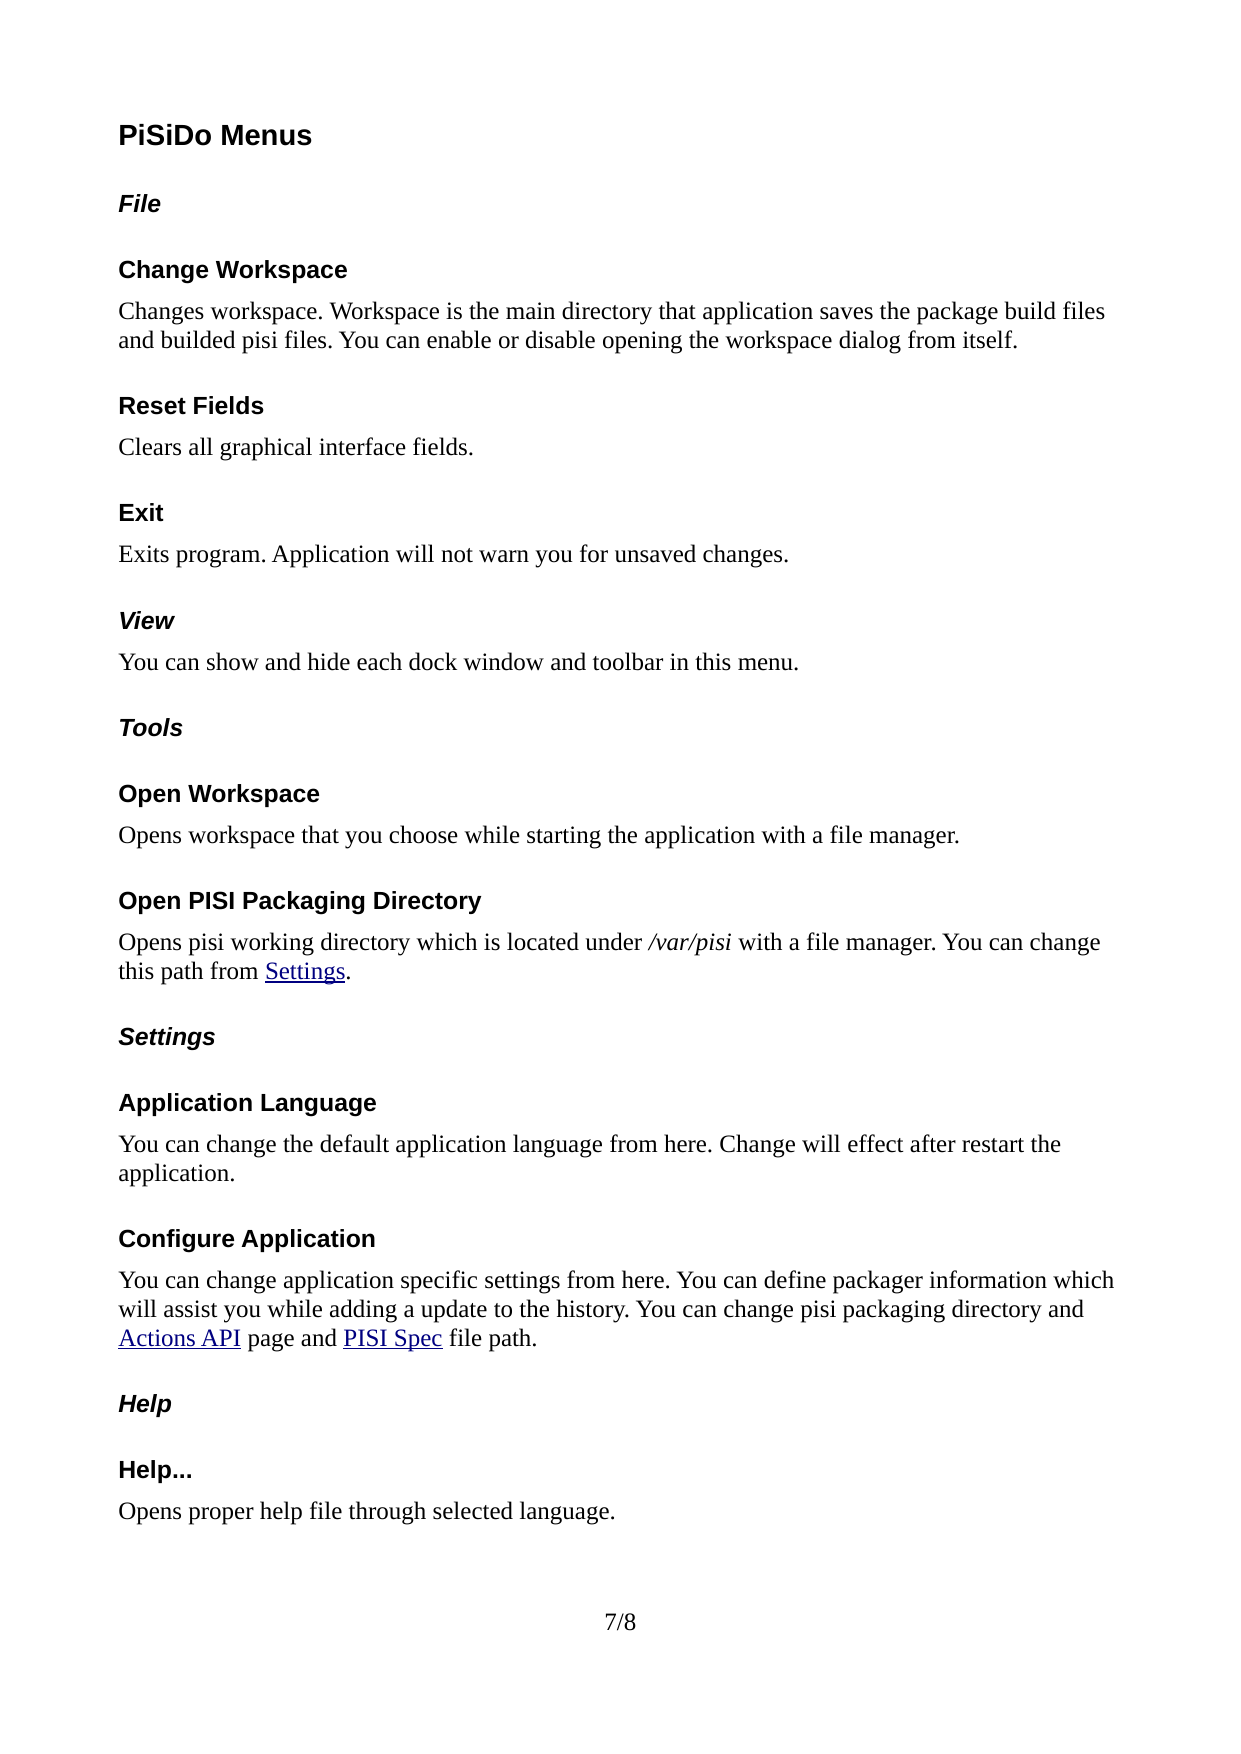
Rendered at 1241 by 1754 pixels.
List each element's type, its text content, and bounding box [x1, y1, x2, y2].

subtitle Exit [118, 498, 1122, 527]
text Changes workspace. Workspace is the main directory that application saves the package build files and builded pisi files. You can enable or disable opening the workspace dialog from itself. [118, 296, 1122, 354]
subtitle PiSiDo Menus [118, 118, 1122, 152]
subtitle Change Workspace [118, 255, 1122, 284]
text You can change application specific settings from here. You can define packager information which will assist you while adding a update to the history. You can change pisi packaging directory and Actions API page and PISI Spec file path. [118, 1266, 1122, 1352]
text Opens pisi working directory which is located under /var/pisi with a file manager. You can change this path from Settings. [118, 927, 1122, 985]
text You can show and hide each dock window and toolbar in this menu. [118, 647, 1122, 676]
text Exits program. Application will not warn you for unsaved changes. [118, 539, 1122, 568]
subtitle Configure Application [118, 1224, 1122, 1253]
subtitle Help... [118, 1455, 1122, 1484]
subtitle Open Workspace [118, 779, 1122, 808]
text Opens workspace that you choose while starting the application with a file manager. [118, 820, 1122, 849]
subtitle Tools [118, 713, 1122, 742]
subtitle Reset Fields [118, 391, 1122, 420]
subtitle Settings [118, 1022, 1122, 1051]
subtitle Open PISI Packaging Directory [118, 886, 1122, 915]
text Clears all graphical interface fields. [118, 432, 1122, 461]
subtitle Application Language [118, 1088, 1122, 1117]
subtitle Help [118, 1389, 1122, 1418]
subtitle View [118, 606, 1122, 634]
subtitle File [118, 189, 1122, 218]
text You can change the default application language from here. Change will effect after restart the application. [118, 1129, 1122, 1187]
text Opens proper help file through selected language. [118, 1496, 1122, 1525]
